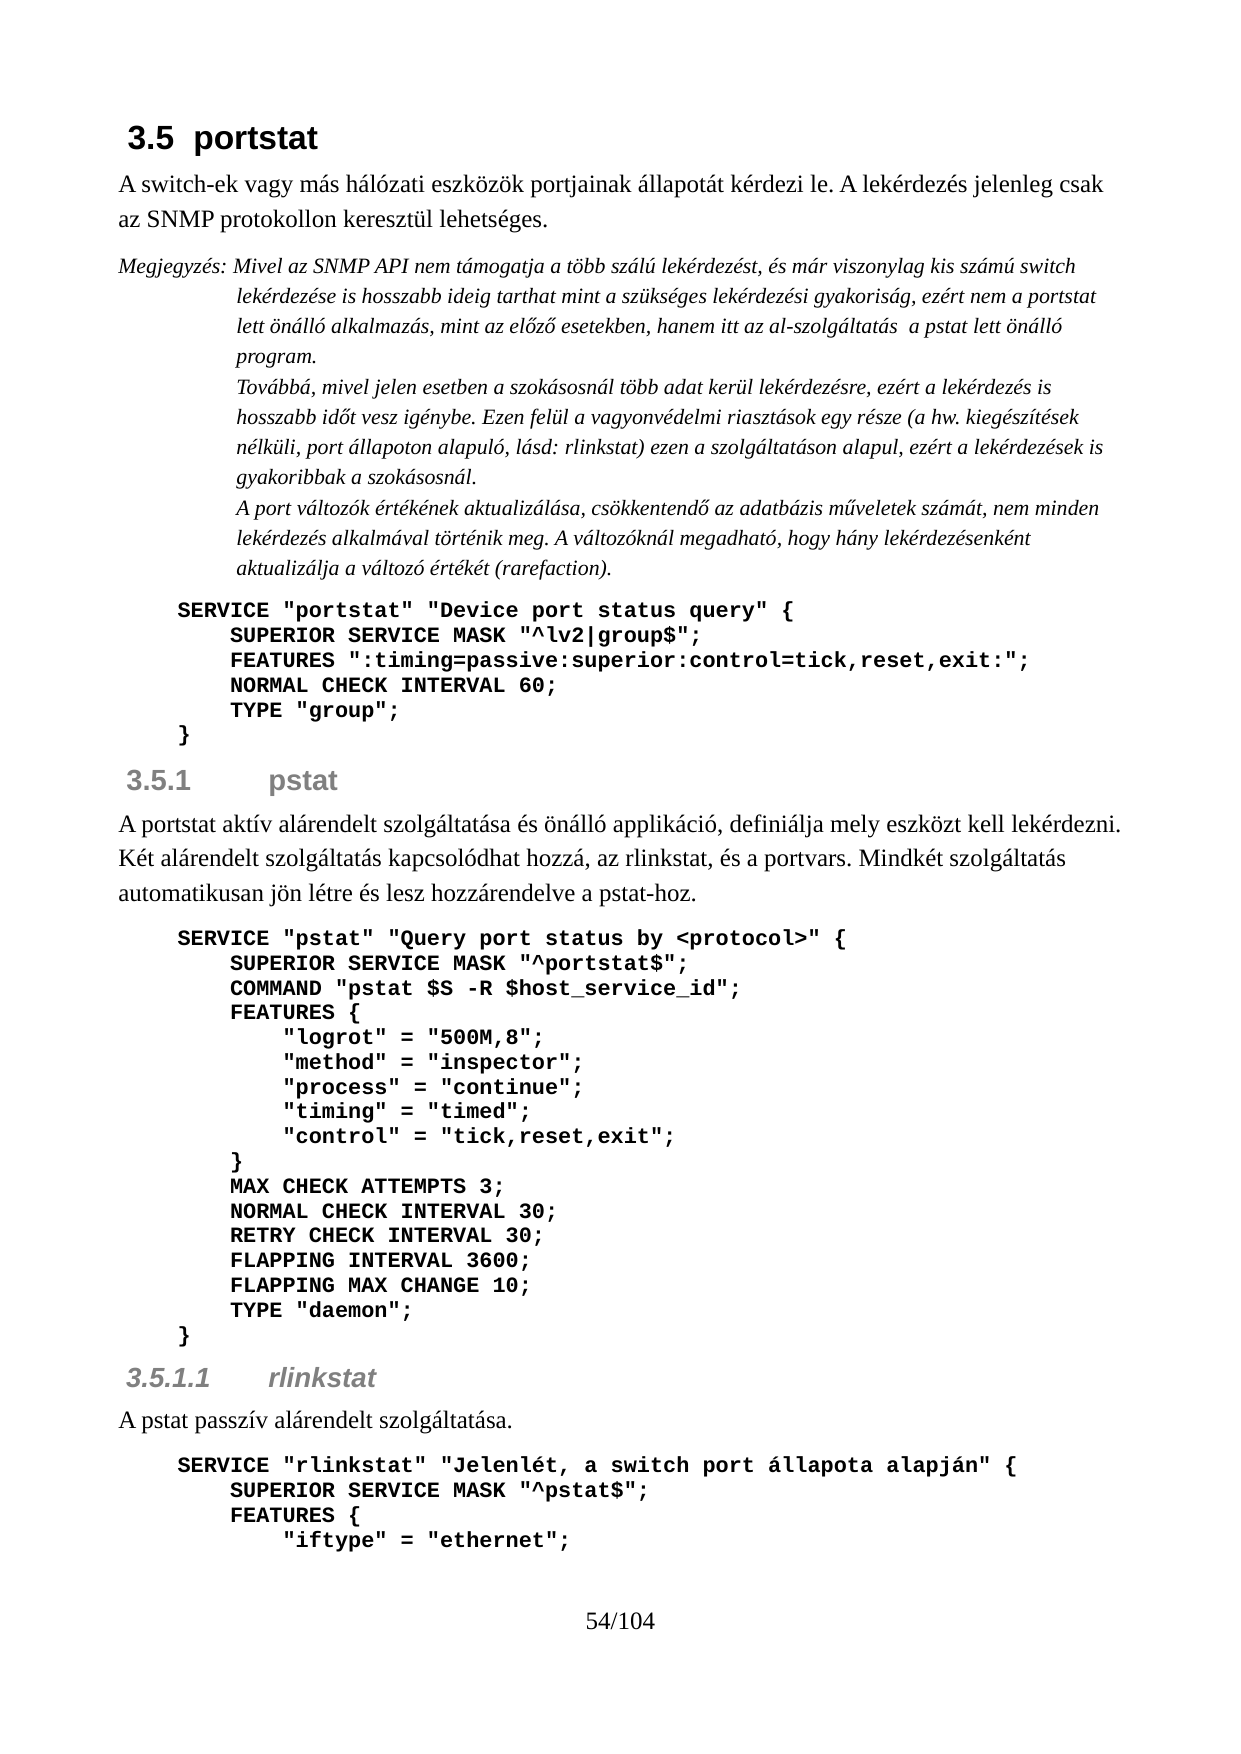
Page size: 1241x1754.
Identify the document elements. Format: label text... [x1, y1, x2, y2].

subtitle portstat [118, 118, 1122, 157]
subtitle pstat [118, 763, 1122, 797]
text SERVICE "portstat" "Device port status query" { SUPERIOR SERVICE MASK "^lv2|group$"; FEATURES ":timing=passive:superior:control=tick,reset,exit:"; NORMAL CHECK INTERVAL 60; TYPE "group"; } [177, 600, 1122, 748]
text SERVICE "pstat" "Query port status by <protocol>" { SUPERIOR SERVICE MASK "^portstat$"; COMMAND "pstat $S -R $host_service_id"; FEATURES { "logrot" = "500M,8"; "method" = "inspector"; "process" = "continue"; "timing" = "timed"; [177, 927, 1122, 1125]
subtitle rlinkstat [118, 1361, 1122, 1393]
text A switch-ek vagy más hálózati eszközök portjainak állapotát kérdezi le. A lekérdezés jelenleg csak az SNMP protokollon keresztül lehetséges. [118, 169, 1122, 232]
text "control" = "tick,reset,exit"; } MAX CHECK ATTEMPTS 3; NORMAL CHECK INTERVAL 30; RETRY CHECK INTERVAL 30; FLAPPING INTERVAL 3600; FLAPPING MAX CHANGE 10; TYPE "daemon"; } [177, 1125, 1122, 1348]
text A pstat passzív alárendelt szolgáltatása. [118, 1405, 1122, 1434]
text SERVICE "rlinkstat" "Jelenlét, a switch port állapota alapján" { SUPERIOR SERVICE MASK "^pstat$"; FEATURES { "iftype" = "ethernet"; [177, 1454, 1122, 1554]
text Megjegyzés: Mivel az SNMP API nem támogatja a több szálú lekérdezést, és már viszonylag kis számú switch lekérdezése is hosszabb ideig tarthat mint a szükséges lekérdezési gyakoriság, ezért nem a portstat lett önálló alkalmazás, mint az előző esetekben, hanem itt az al-szolgáltatás a pstat lett önálló program. Továbbá, mivel jelen esetben a szokásosnál több adat kerül lekérdezésre, ezért a lekérdezés is hosszabb időt vesz igénybe. Ezen felül a vagyonvédelmi riasztások egy része (a hw. kiegészítések nélküli, port állapoton alapuló, lásd: rlinkstat) ezen a szolgáltatáson alapul, ezért a lekérdezések is gyakoribbak a szokásosnál. A port változók értékének aktualizálása, csökkentendő az adatbázis műveletek számát, nem minden lekérdezés alkalmával történik meg. A változóknál megadható, hogy hány lekérdezésenként aktualizálja a változó értékét (rarefaction). [118, 253, 1122, 580]
text A portstat aktív alárendelt szolgáltatása és önálló applikáció, definiálja mely eszközt kell lekérdezni. Két alárendelt szolgáltatás kapcsolódhat hozzá, az rlinkstat, és a portvars. Mindkét szolgáltatás automatikusan jön létre és lesz hozzárendelve a pstat-hoz. [118, 809, 1122, 907]
